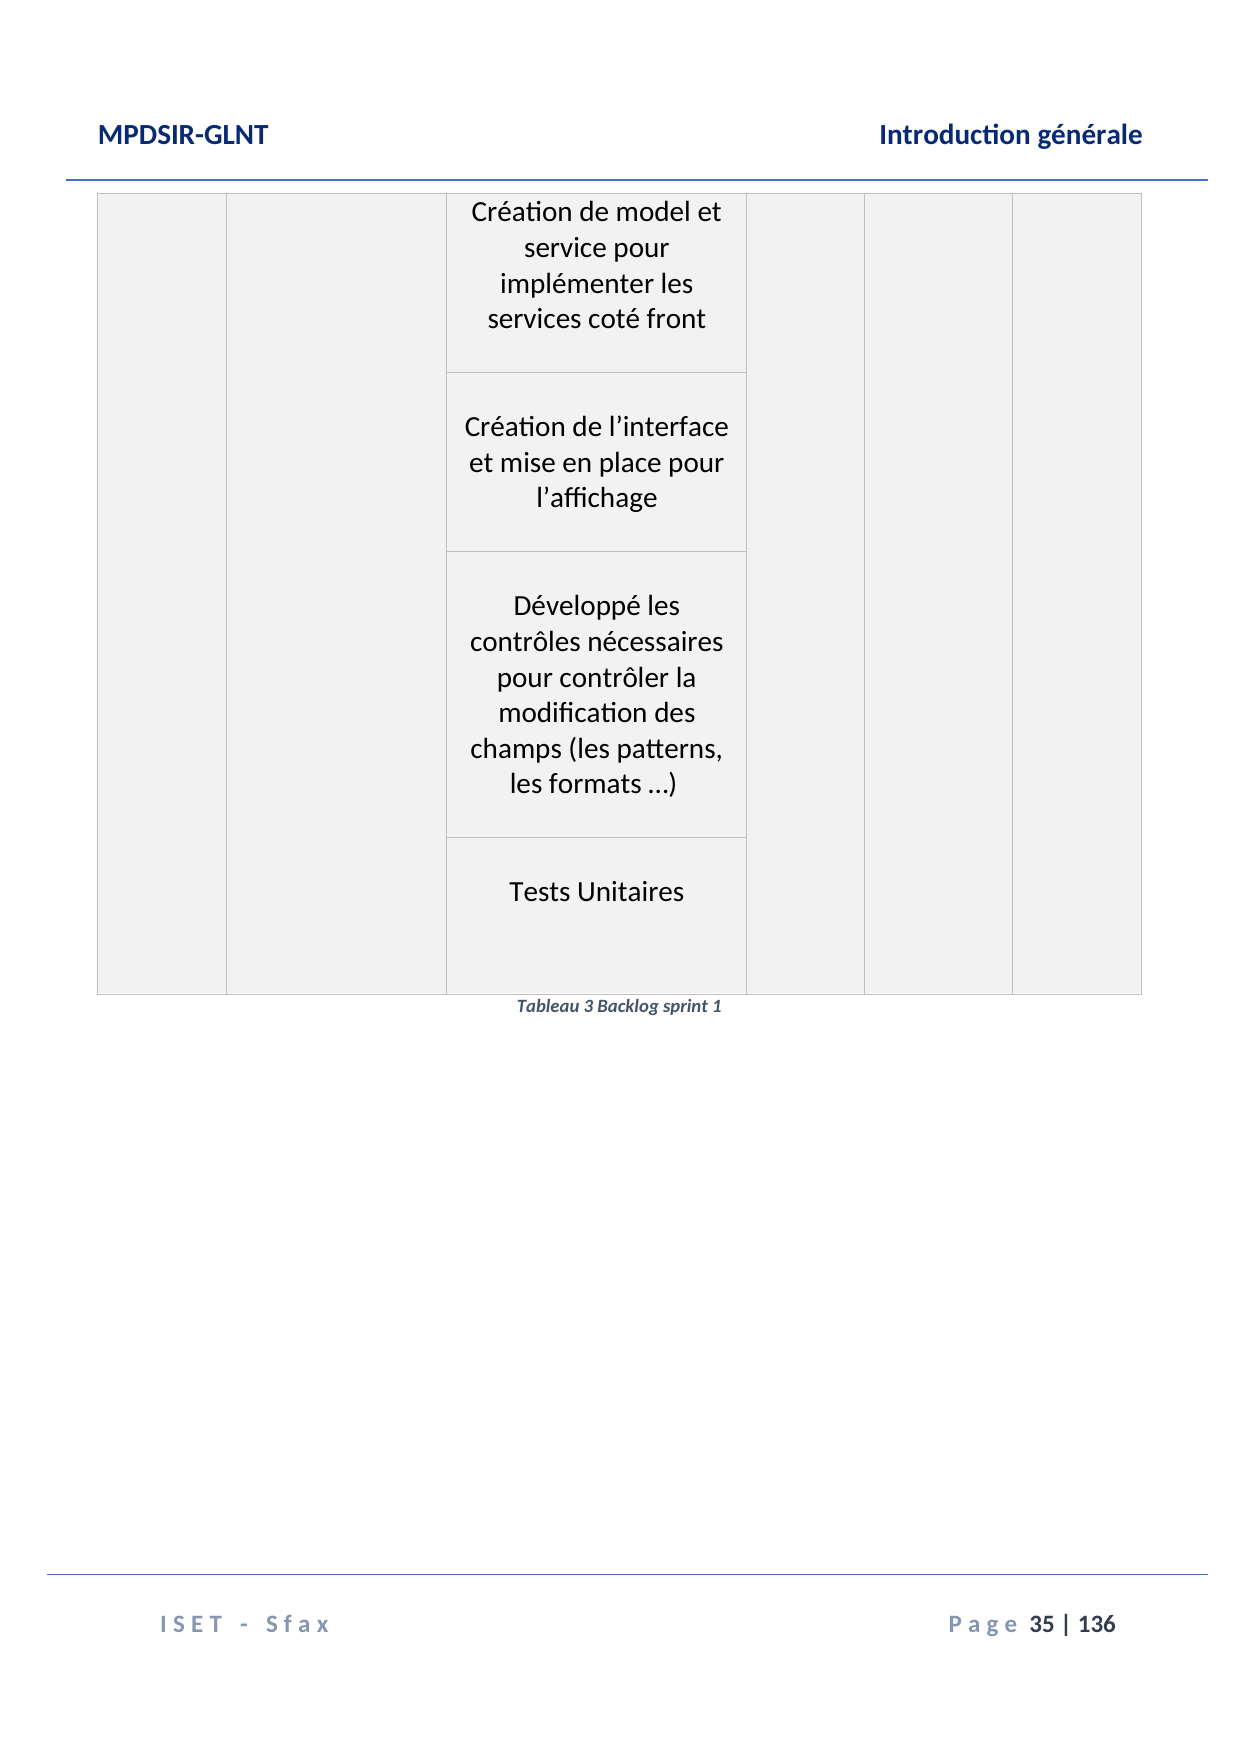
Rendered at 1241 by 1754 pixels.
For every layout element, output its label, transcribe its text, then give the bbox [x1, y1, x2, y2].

table_cell [227, 194, 446, 993]
table_cell Création de model et service pour implémenter les services coté front [447, 194, 746, 372]
table_cell Développé les contrôles nécessaires pour contrôler la modification des champs (les patterns, les formats …) [447, 552, 746, 837]
table_cell [747, 194, 864, 993]
table_cell [98, 194, 226, 993]
table_cell Création de l’interface et mise en place pour l’affichage [447, 373, 746, 551]
table_cell [865, 194, 1012, 993]
table_cell Tests Unitaires [447, 838, 746, 993]
text Tableau 3 Backlog sprint 1 [97, 994, 1143, 1017]
table_cell [1013, 194, 1141, 993]
